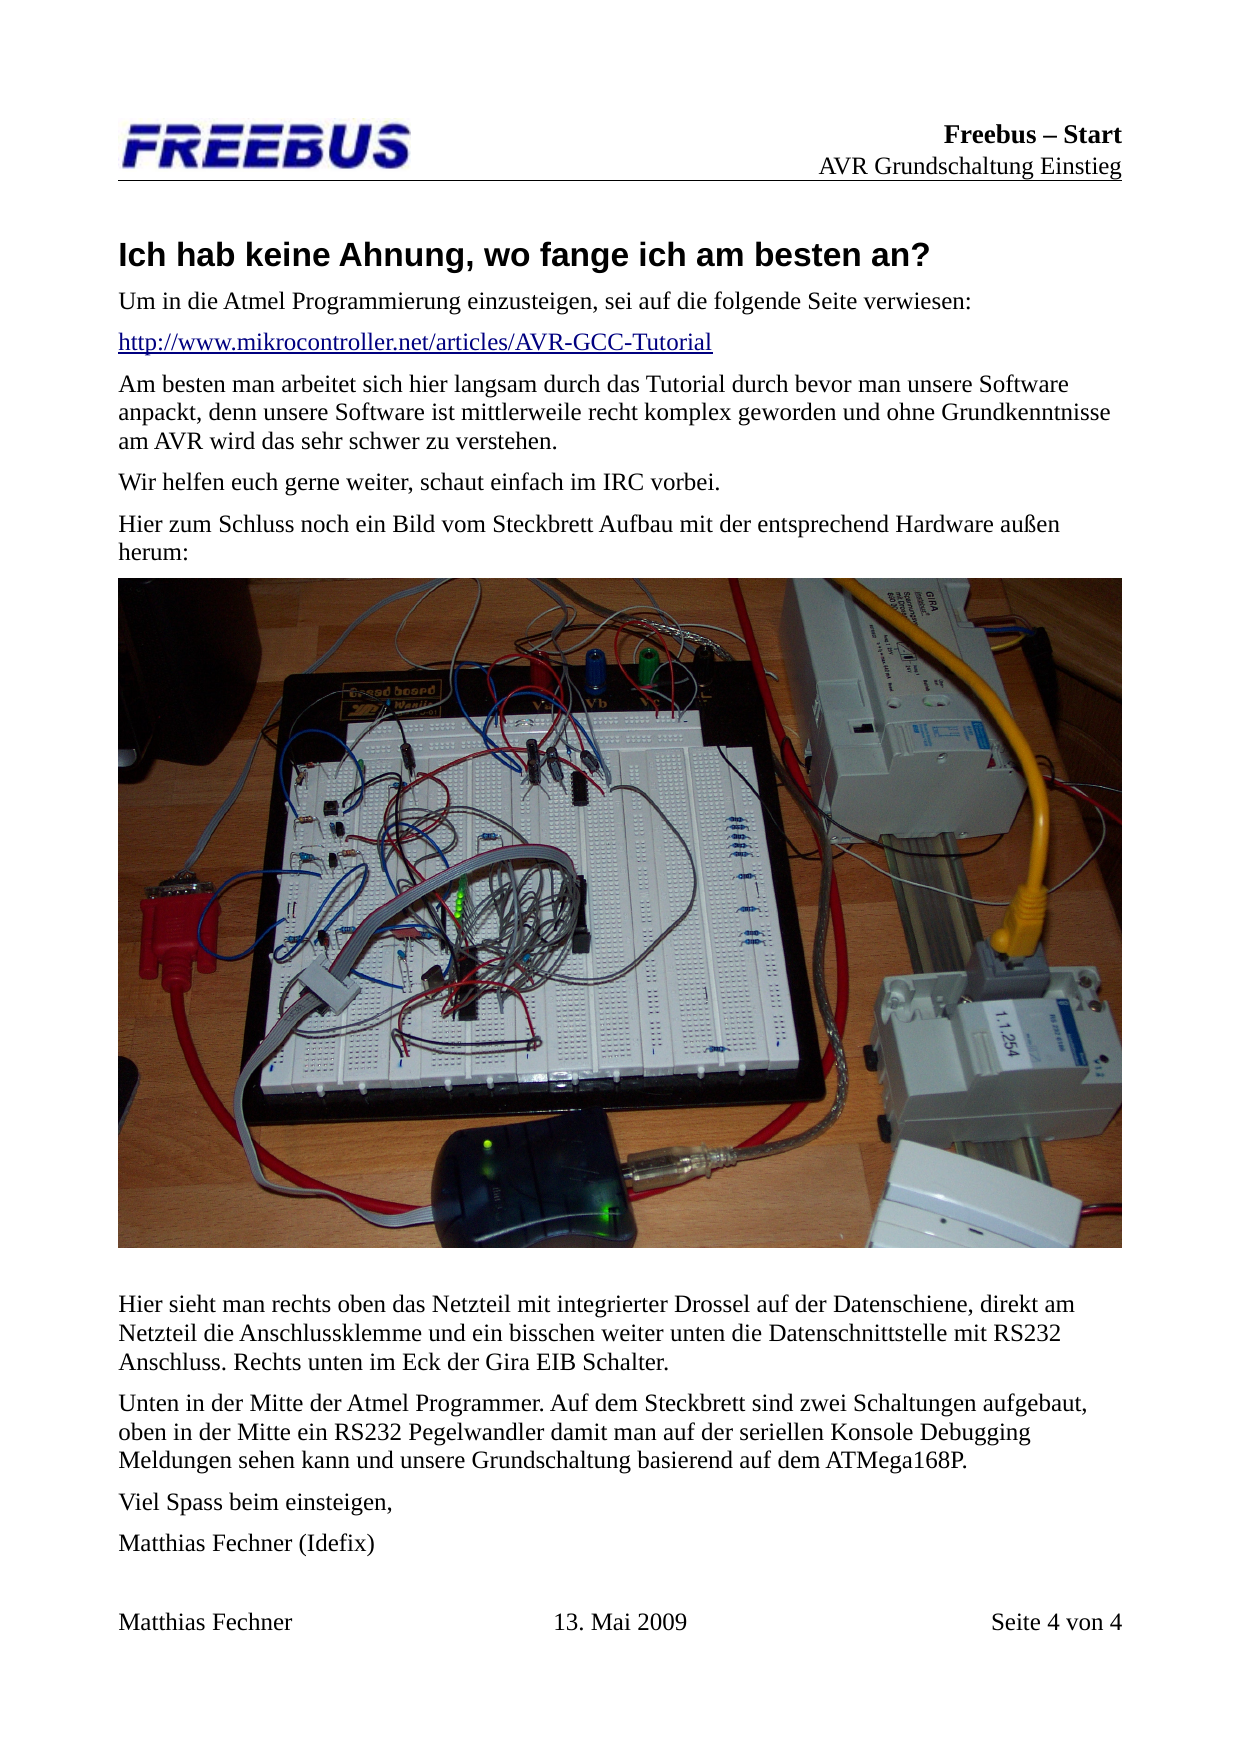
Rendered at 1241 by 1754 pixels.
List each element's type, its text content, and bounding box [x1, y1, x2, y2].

subtitle Ich hab keine Ahnung, wo fange ich am besten an? [118, 235, 1122, 274]
picture [118, 578, 1122, 1248]
text Viel Spass beim einsteigen, [118, 1487, 1122, 1515]
text Matthias Fechner (Idefix) [118, 1528, 1122, 1557]
picture [118, 118, 411, 172]
text Wir helfen euch gerne weiter, schaut einfach im IRC vorbei. [118, 467, 1122, 496]
text Unten in der Mitte der Atmel Programmer. Auf dem Steckbrett sind zwei Schaltungen aufgebaut, oben in der Mitte ein RS232 Pegelwandler damit man auf der seriellen Konsole Debugging Meldungen sehen kann und unsere Grundschaltung basierend auf dem ATMega168P. [118, 1388, 1122, 1474]
text http://www.mikrocontroller.net/articles/AVR-GCC-Tutorial [118, 327, 1122, 356]
text Am besten man arbeitet sich hier langsam durch das Tutorial durch bevor man unsere Software anpackt, denn unsere Software ist mittlerweile recht komplex geworden und ohne Grundkenntnisse am AVR wird das sehr schwer zu verstehen. [118, 369, 1122, 455]
text Um in die Atmel Programmierung einzusteigen, sei auf die folgende Seite verwiesen: [118, 286, 1122, 315]
text Hier zum Schluss noch ein Bild vom Steckbrett Aufbau mit der entsprechend Hardware außen herum: [118, 509, 1122, 566]
text Hier sieht man rechts oben das Netzteil mit integrierter Drossel auf der Datenschiene, direkt am Netzteil die Anschlussklemme und ein bisschen weiter unten die Datenschnittstelle mit RS232 Anschluss. Rechts unten im Eck der Gira EIB Schalter. [118, 1289, 1122, 1375]
